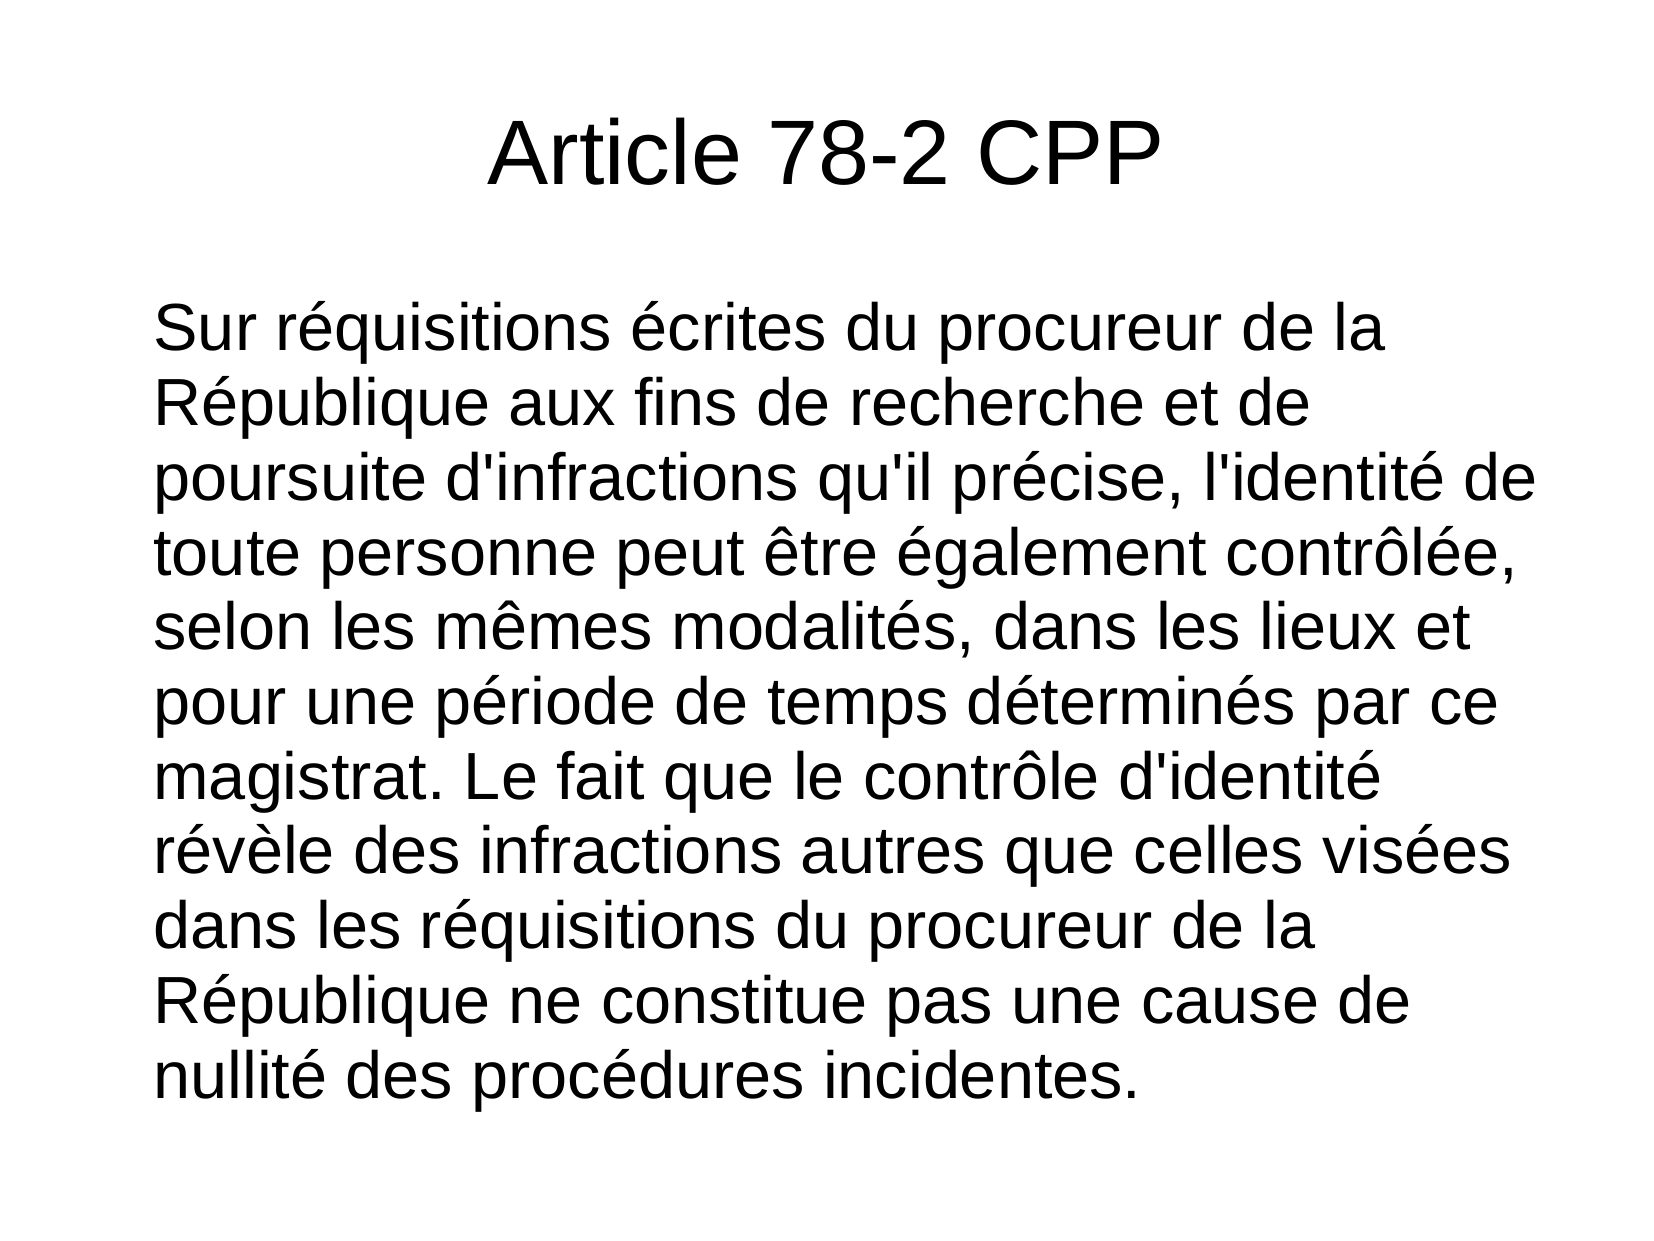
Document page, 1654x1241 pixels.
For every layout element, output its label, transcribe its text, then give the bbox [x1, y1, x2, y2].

title Article 78-2 CPP [82, 49, 1571, 257]
list Sur réquisitions écrites du procureur de la République aux fins de recherche et de poursuite d'infractions qu'il précise, l'identité de toute personne peut être également contrôlée, selon les mêmes modalités, dans les lieux et pour une période de temps déterminés par ce magistrat. Le fait que le contrôle d'identité révèle des infractions autres que celles visées dans les réquisitions du procureur de la République ne constitue pas une cause de nullité des procédures incidentes. [82, 290, 1571, 1010]
